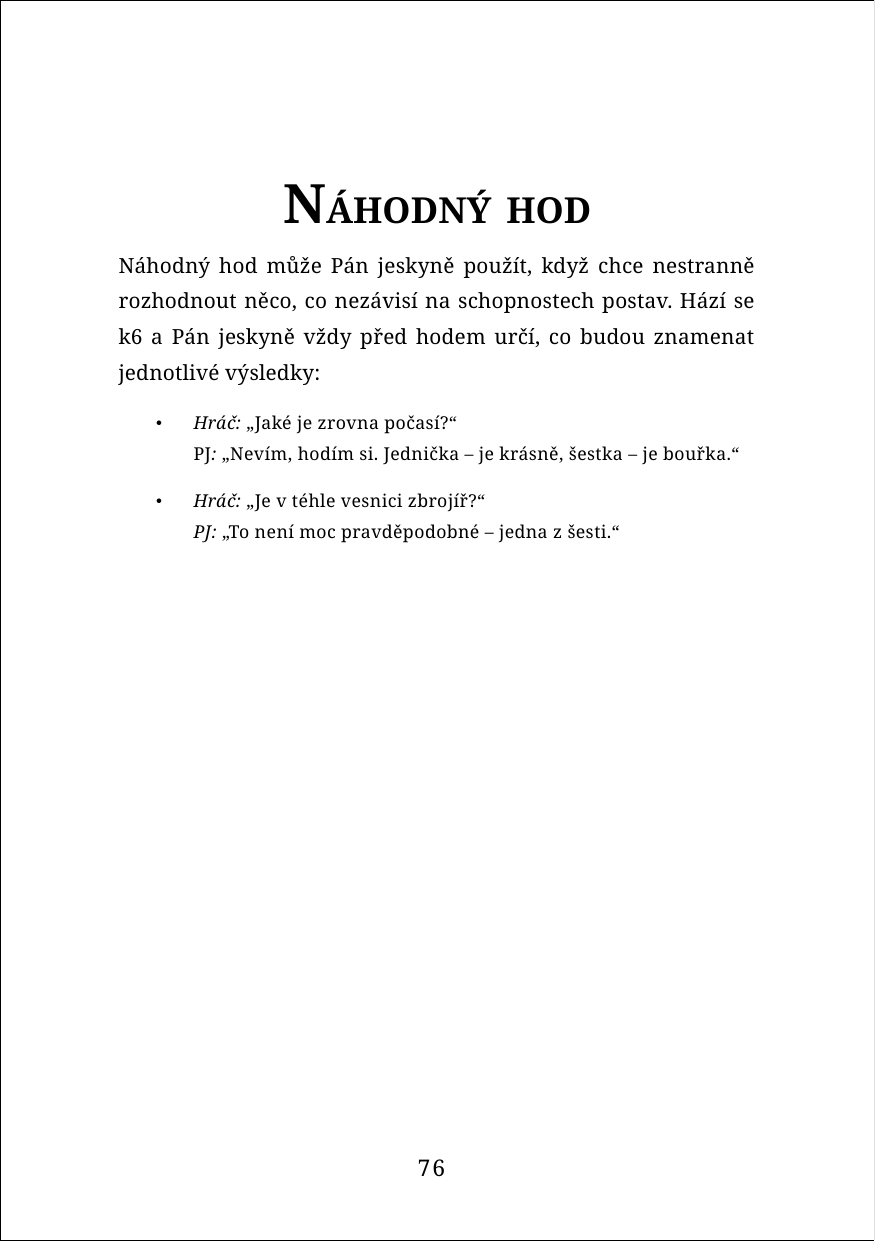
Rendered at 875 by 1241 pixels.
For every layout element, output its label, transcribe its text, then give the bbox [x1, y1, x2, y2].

subtitle Náhodný hod [118, 166, 756, 239]
list Hráč: „Je v téhle vesnici zbrojíř?“ PJ: „To není moc pravděpodobné – jedna z šesti.“ [156, 489, 756, 543]
list Hráč: „Jaké je zrovna počasí?“ PJ: „Nevím, hodím si. Jednička – je krásně, šestka – je bouřka.“ [156, 411, 756, 465]
text Náhodný hod může Pán jeskyně použít, když chce nestranně rozhodnout něco, co nezávisí na schopnostech postav. Hází se k6 a Pán jeskyně vždy před hodem určí, co budou znamenat jednotlivé výsledky: [118, 251, 756, 386]
